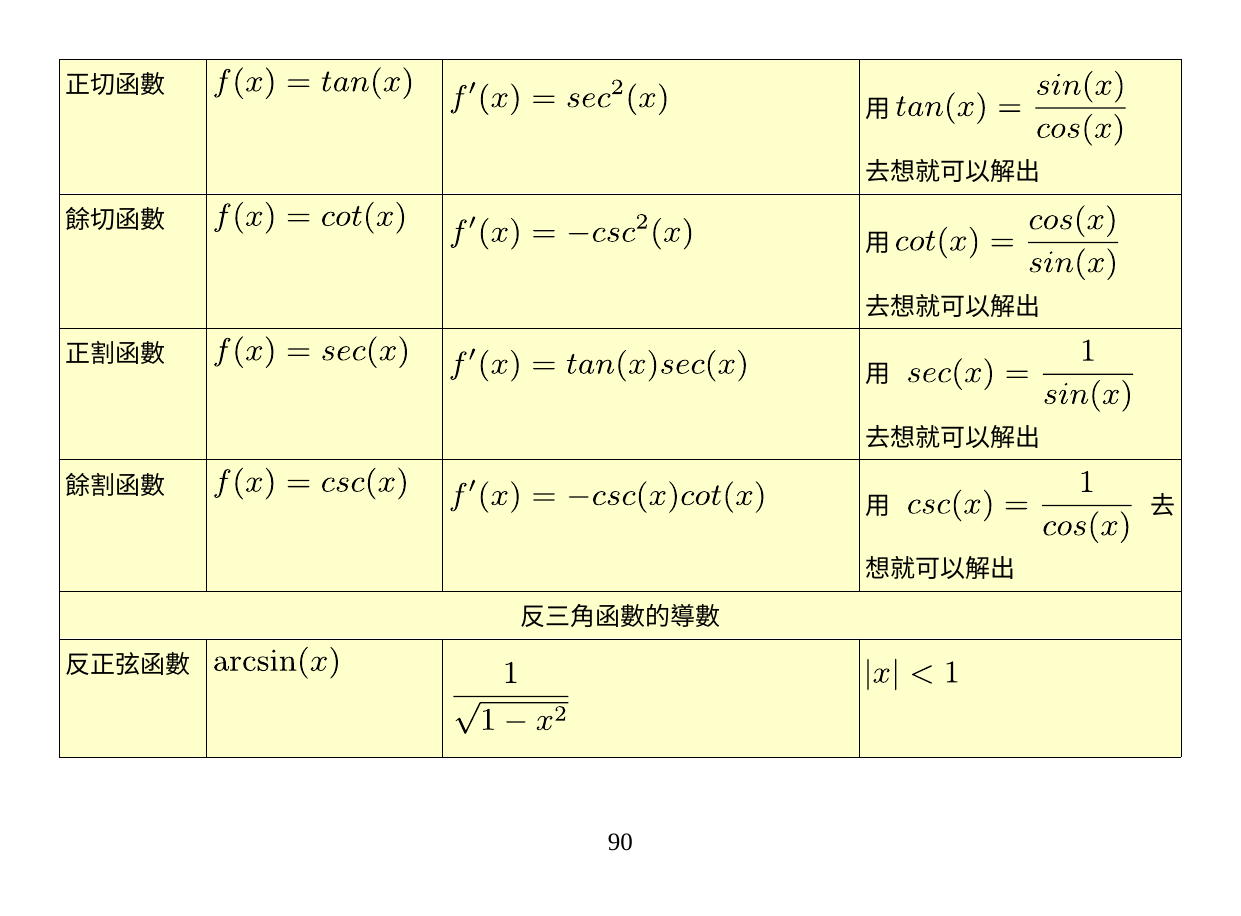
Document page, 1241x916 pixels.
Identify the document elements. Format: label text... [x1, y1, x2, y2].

table_cell [443, 195, 859, 328]
table_cell [443, 329, 859, 459]
table_cell 正切函數 [60, 60, 206, 193]
table_cell [443, 460, 859, 591]
table_cell 用 去想就可以解出 [860, 329, 1181, 459]
table_cell [443, 640, 859, 757]
table_cell [443, 60, 859, 193]
table_cell [207, 60, 442, 193]
table_cell 反正弦函數 [60, 640, 206, 757]
table_cell 用 去想就可以解出 [860, 195, 1181, 328]
table_cell 餘割函數 [60, 460, 206, 591]
table_cell 正割函數 [60, 329, 206, 459]
table_cell [207, 460, 442, 591]
table_cell [860, 640, 1181, 757]
table_cell [207, 195, 442, 328]
table_cell 反三角函數的導數 [60, 592, 1181, 638]
table_cell [207, 329, 442, 459]
table_cell [207, 640, 442, 757]
table_cell 用 去想就可以解出 [860, 60, 1181, 193]
table_cell 餘切函數 [60, 195, 206, 328]
table_cell 用 去想就可以解出 [860, 460, 1181, 591]
